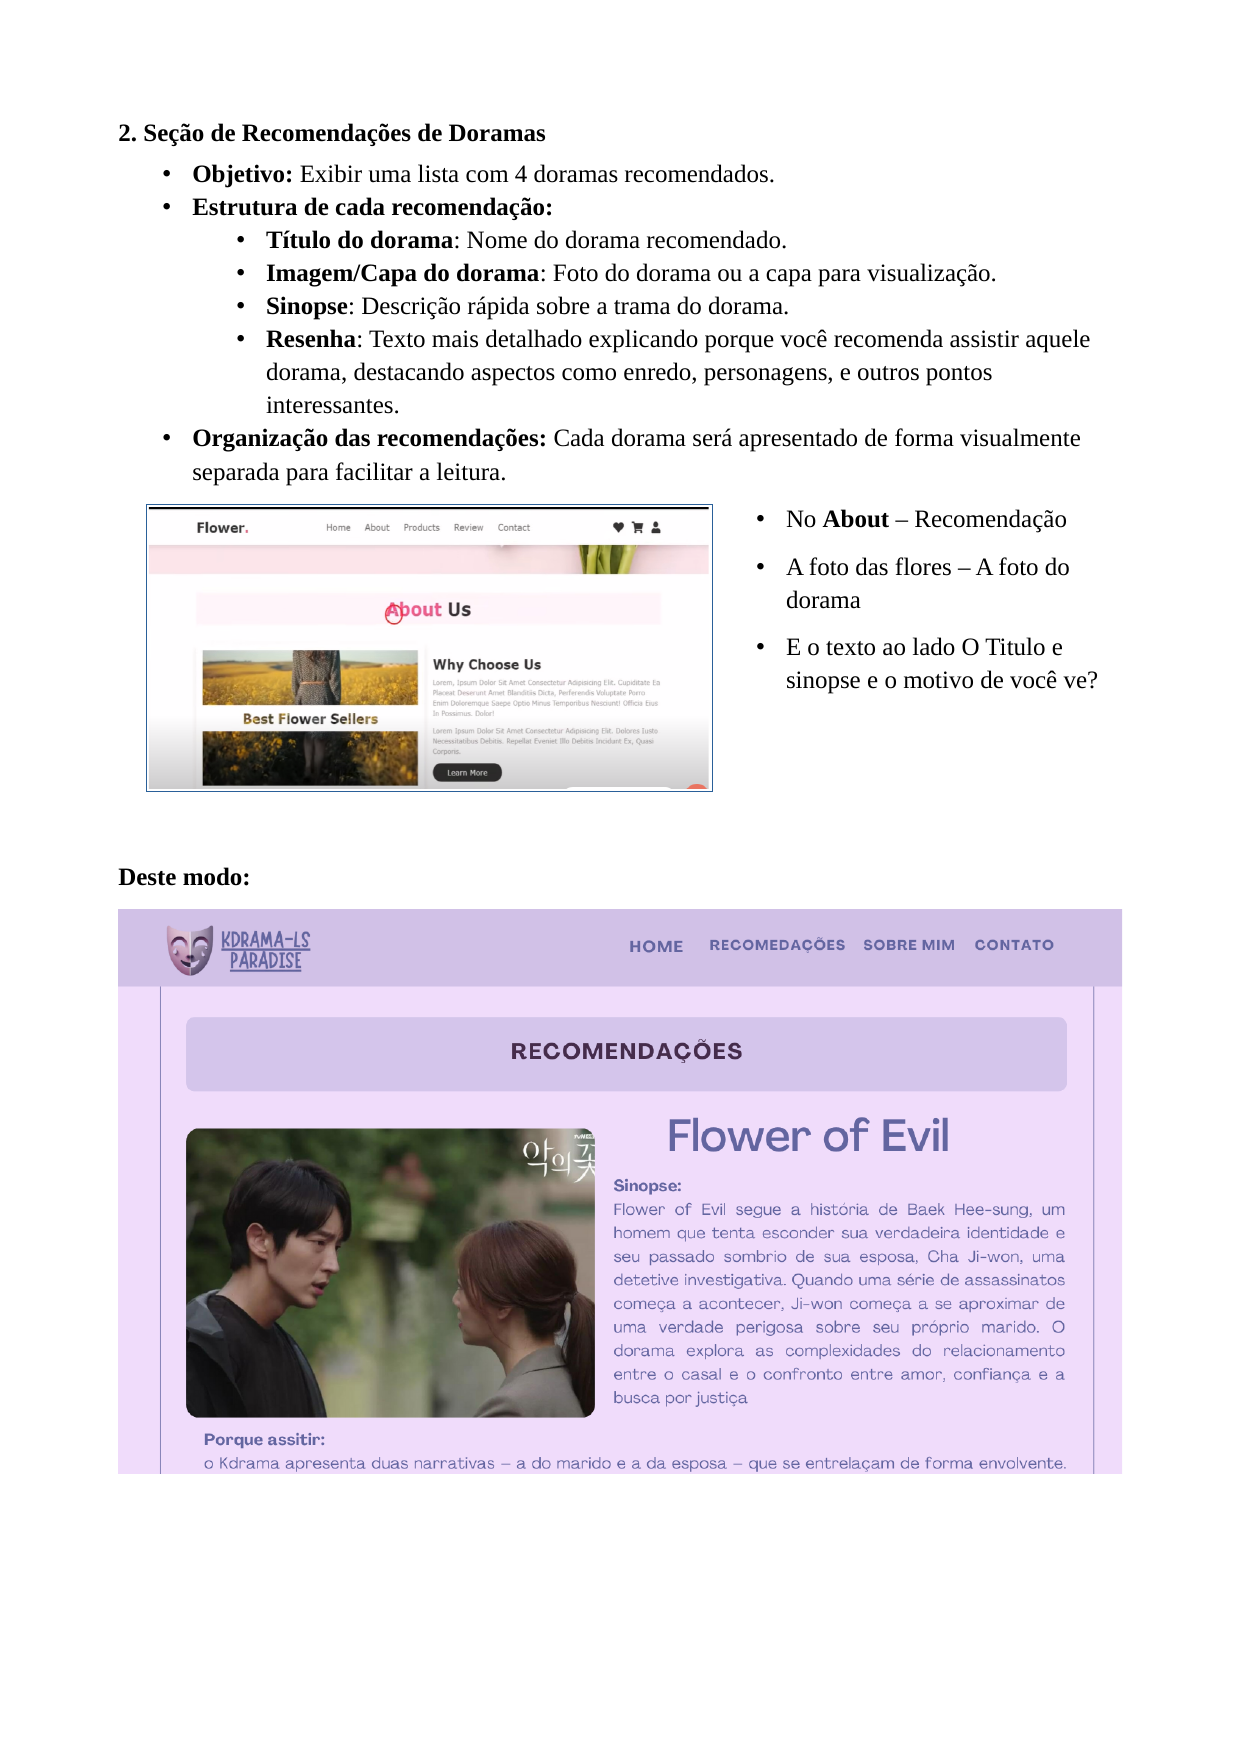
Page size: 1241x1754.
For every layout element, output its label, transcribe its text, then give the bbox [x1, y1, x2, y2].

picture [118, 909, 1123, 1474]
list Sinopse: Descrição rápida sobre a trama do dorama. [236, 291, 1122, 320]
list Imagem/Capa do dorama: Foto do dorama ou a capa para visualização. [236, 258, 1122, 287]
list A foto das flores – A foto do dorama [713, 552, 1122, 613]
list Título do dorama: Nome do dorama recomendado. [236, 225, 1122, 254]
subtitle 2. Seção de Recomendações de Doramas [118, 118, 1122, 147]
list Resenha: Texto mais detalhado explicando porque você recomenda assistir aquele dorama, destacando aspectos como enredo, personagens, e outros pontos interessantes. [236, 324, 1122, 419]
list Organização das recomendações: Cada dorama será apresentado de forma visualmente separada para facilitar a leitura. [162, 423, 1122, 485]
list No About – Recomendação [713, 504, 1122, 533]
list [147, 505, 712, 791]
list E o texto ao lado O Titulo e sinopse e o motivo de você ve? [713, 632, 1122, 694]
list Objetivo: Exibir uma lista com 4 doramas recomendados. [162, 159, 1122, 188]
picture [148, 507, 709, 789]
text Deste modo: [118, 862, 1122, 891]
list Estrutura de cada recomendação: [162, 192, 1122, 221]
